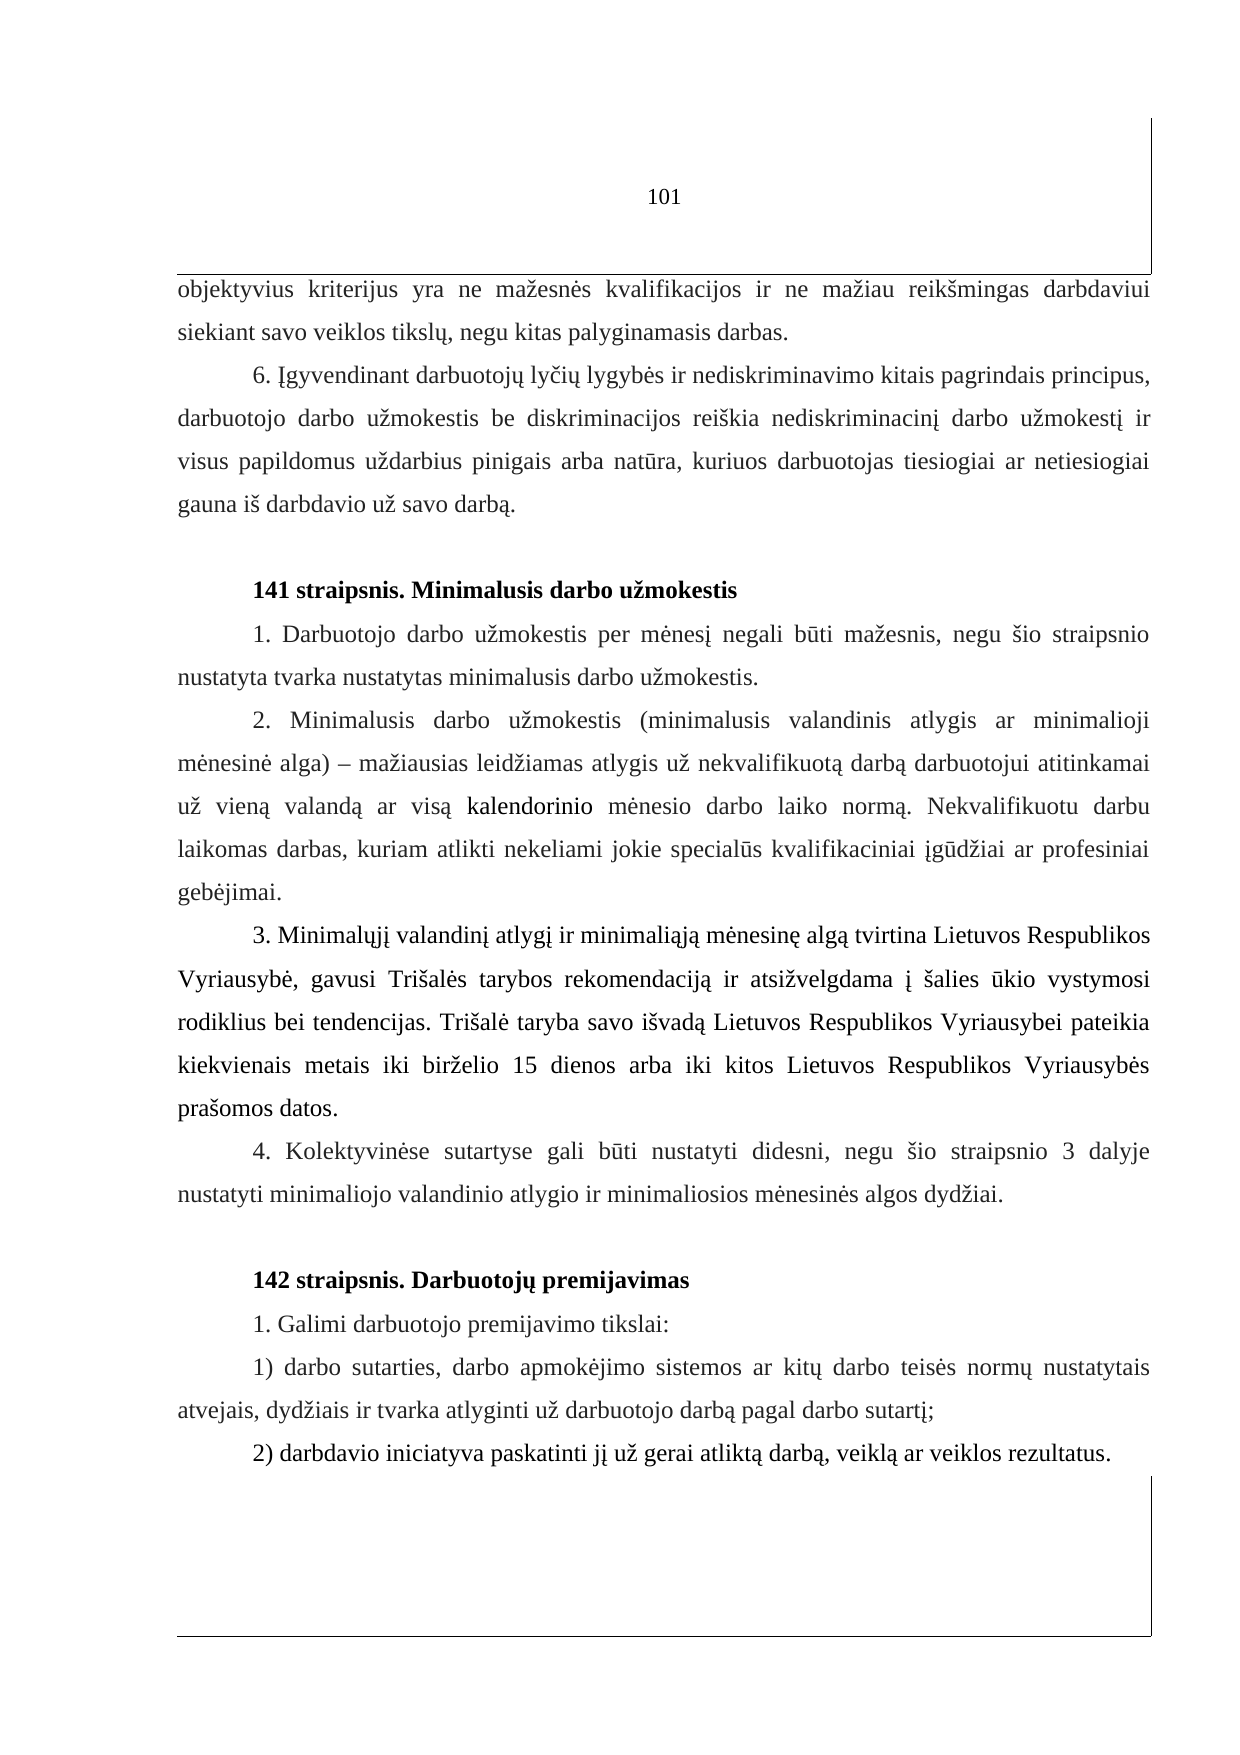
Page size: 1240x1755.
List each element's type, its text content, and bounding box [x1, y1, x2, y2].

text 2) darbdavio iniciatyva paskatinti jį už gerai atliktą darbą, veiklą ar veiklos rezultatus. [177, 1438, 1151, 1467]
text 141 straipsnis. Minimalusis darbo užmokestis [177, 576, 1151, 604]
text 1. Darbuotojo darbo užmokestis per mėnesį negali būti mažesnis, negu šio straipsnio nustatyta tvarka nustatytas minimalusis darbo užmokestis. [177, 619, 1151, 691]
text 2. Minimalusis darbo užmokestis (minimalusis valandinis atlygis ar minimalioji mėnesinė alga) – mažiausias leidžiamas atlygis už nekvalifikuotą darbą darbuotojui atitinkamai už vieną valandą ar visą kalendorinio mėnesio darbo laiko normą. Nekvalifikuotu darbu laikomas darbas, kuriam atlikti nekeliami jokie specialūs kvalifikaciniai įgūdžiai ar profesiniai gebėjimai. [177, 705, 1151, 906]
text 1. Galimi darbuotojo premijavimo tikslai: [177, 1309, 1151, 1337]
text 4. Kolektyvinėse sutartyse gali būti nustatyti didesni, negu šio straipsnio 3 dalyje nustatyti minimaliojo valandinio atlygio ir minimaliosios mėnesinės algos dydžiai. [177, 1136, 1151, 1208]
text 142 straipsnis. Darbuotojų premijavimas [177, 1266, 1151, 1294]
text objektyvius kriterijus yra ne mažesnės kvalifikacijos ir ne mažiau reikšmingas darbdaviui siekiant savo veiklos tikslų, negu kitas palyginamasis darbas. [177, 274, 1151, 346]
text 6. Įgyvendinant darbuotojų lyčių lygybės ir nediskriminavimo kitais pagrindais principus, darbuotojo darbo užmokestis be diskriminacijos reiškia nediskriminacinį darbo užmokestį ir visus papildomus uždarbius pinigais arba natūra, kuriuos darbuotojas tiesiogiai ar netiesiogiai gauna iš darbdavio už savo darbą. [177, 360, 1151, 518]
text 1) darbo sutarties, darbo apmokėjimo sistemos ar kitų darbo teisės normų nustatytais atvejais, dydžiais ir tvarka atlyginti už darbuotojo darbą pagal darbo sutartį; [177, 1352, 1151, 1424]
text 3. Minimalųjį valandinį atlygį ir minimaliąją mėnesinę algą tvirtina Lietuvos Respublikos Vyriausybė, gavusi Trišalės tarybos rekomendaciją ir atsižvelgdama į šalies ūkio vystymosi rodiklius bei tendencijas. Trišalė taryba savo išvadą Lietuvos Respublikos Vyriausybei pateikia kiekvienais metais iki birželio 15 dienos arba iki kitos Lietuvos Respublikos Vyriausybės prašomos datos. [177, 921, 1151, 1122]
